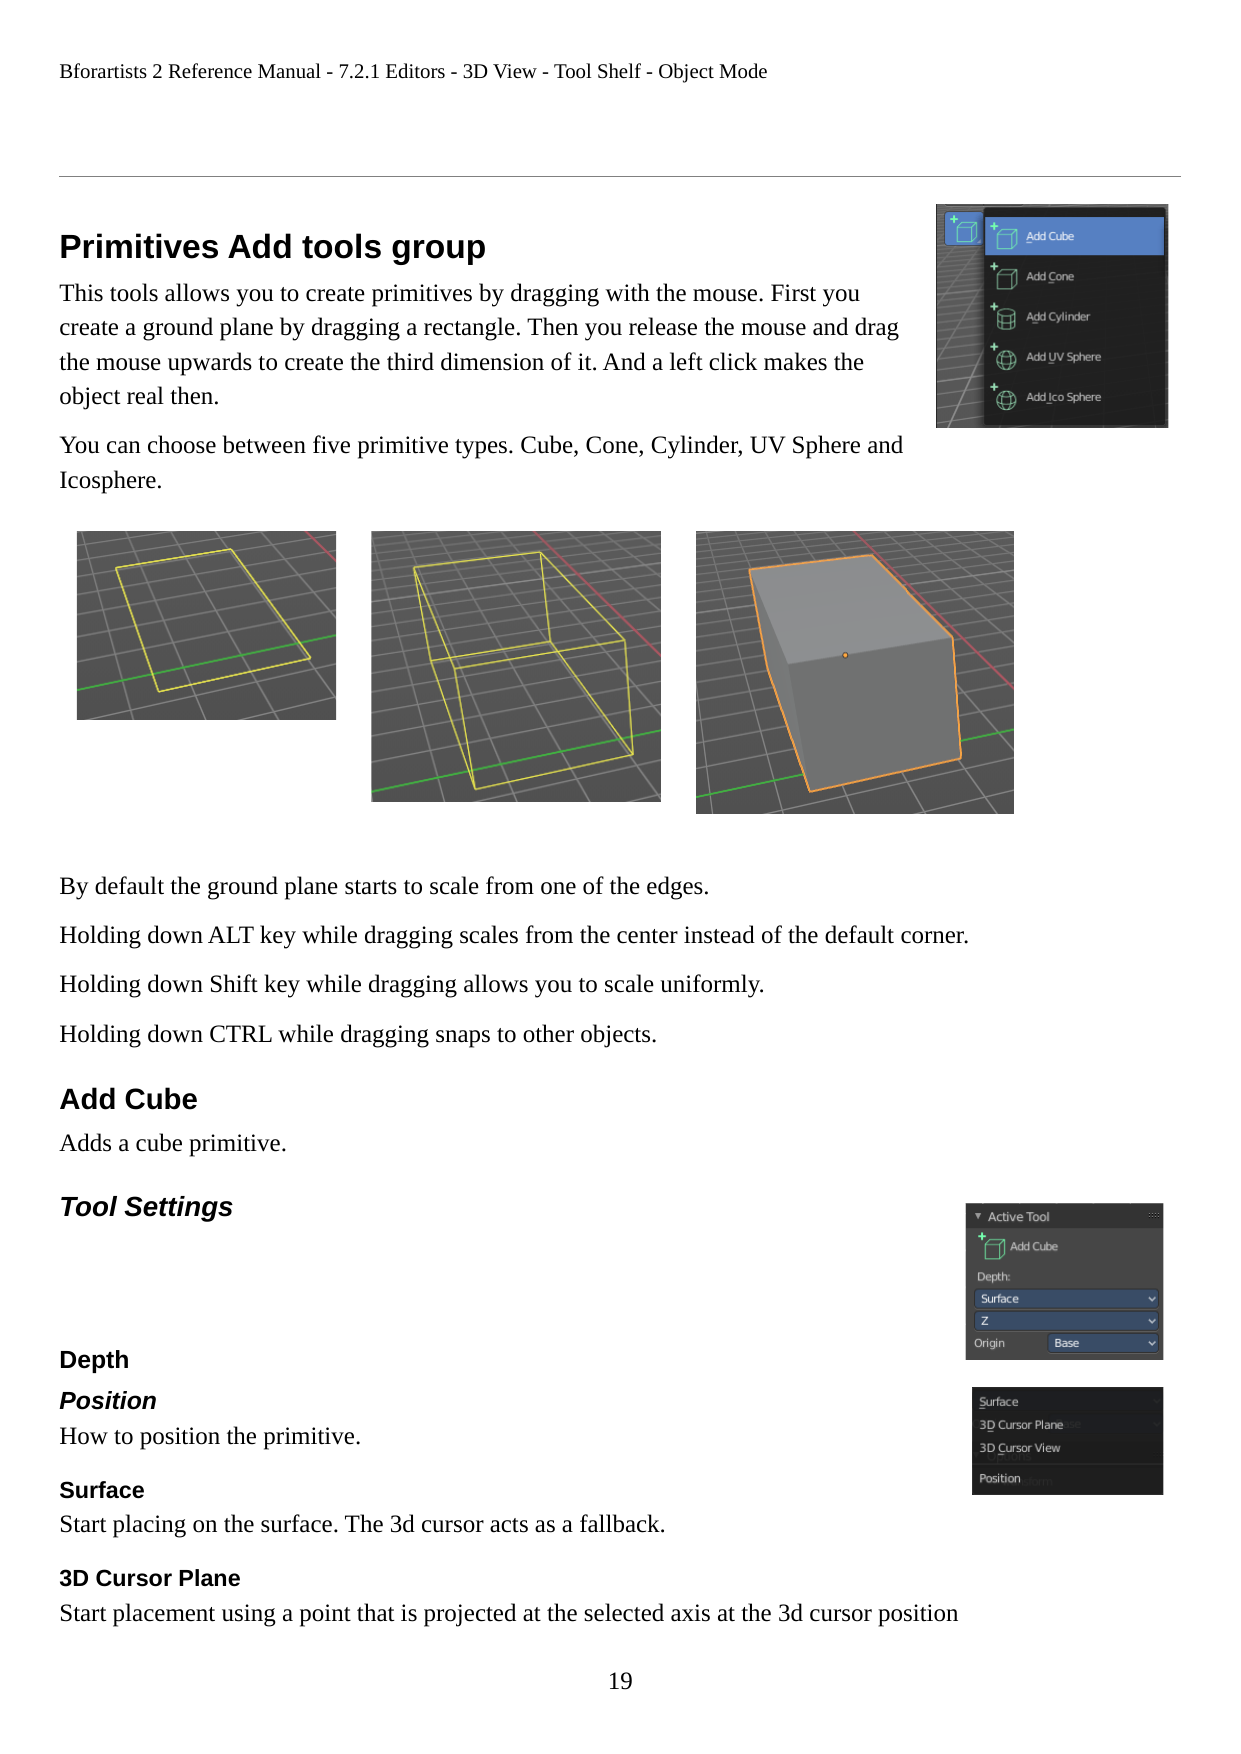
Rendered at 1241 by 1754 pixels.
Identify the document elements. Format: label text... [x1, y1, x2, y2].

picture [76, 531, 337, 720]
subtitle Surface [59, 1476, 1181, 1503]
picture [371, 531, 661, 802]
text By default the ground plane starts to scale from one of the edges. [59, 871, 1181, 900]
subtitle Primitives Add tools group [59, 227, 936, 265]
text Adds a cube primitive. [59, 1128, 1181, 1157]
picture [696, 531, 1014, 814]
text This tools allows you to create primitives by dragging with the mouse. First you create a ground plane by dragging a rectangle. Then you release the mouse and drag the mouse upwards to create the third dimension of it. And a left click makes the object real then. [59, 278, 936, 410]
subtitle Depth [59, 1345, 1181, 1374]
text How to position the primitive. [59, 1421, 972, 1450]
subtitle 3D Cursor Plane [59, 1564, 1181, 1591]
picture [936, 204, 1169, 428]
picture [965, 1203, 1164, 1360]
subtitle Tool Settings [59, 1190, 1181, 1222]
text You can choose between five primitive types. Cube, Cone, Cylinder, UV Sphere and Icosphere. [59, 430, 1181, 493]
text Start placing on the surface. The 3d cursor acts as a fallback. [59, 1509, 1181, 1538]
subtitle Add Cube [59, 1082, 1181, 1116]
text Holding down Shift key while dragging allows you to scale uniformly. [59, 969, 1181, 998]
subtitle Position [59, 1386, 1181, 1415]
text Holding down CTRL while dragging snaps to other objects. [59, 1019, 1181, 1047]
text Start placement using a point that is projected at the selected axis at the 3d cursor position [59, 1598, 1181, 1626]
picture [972, 1387, 1164, 1495]
text Holding down ALT key while dragging scales from the center instead of the default corner. [59, 921, 1181, 949]
